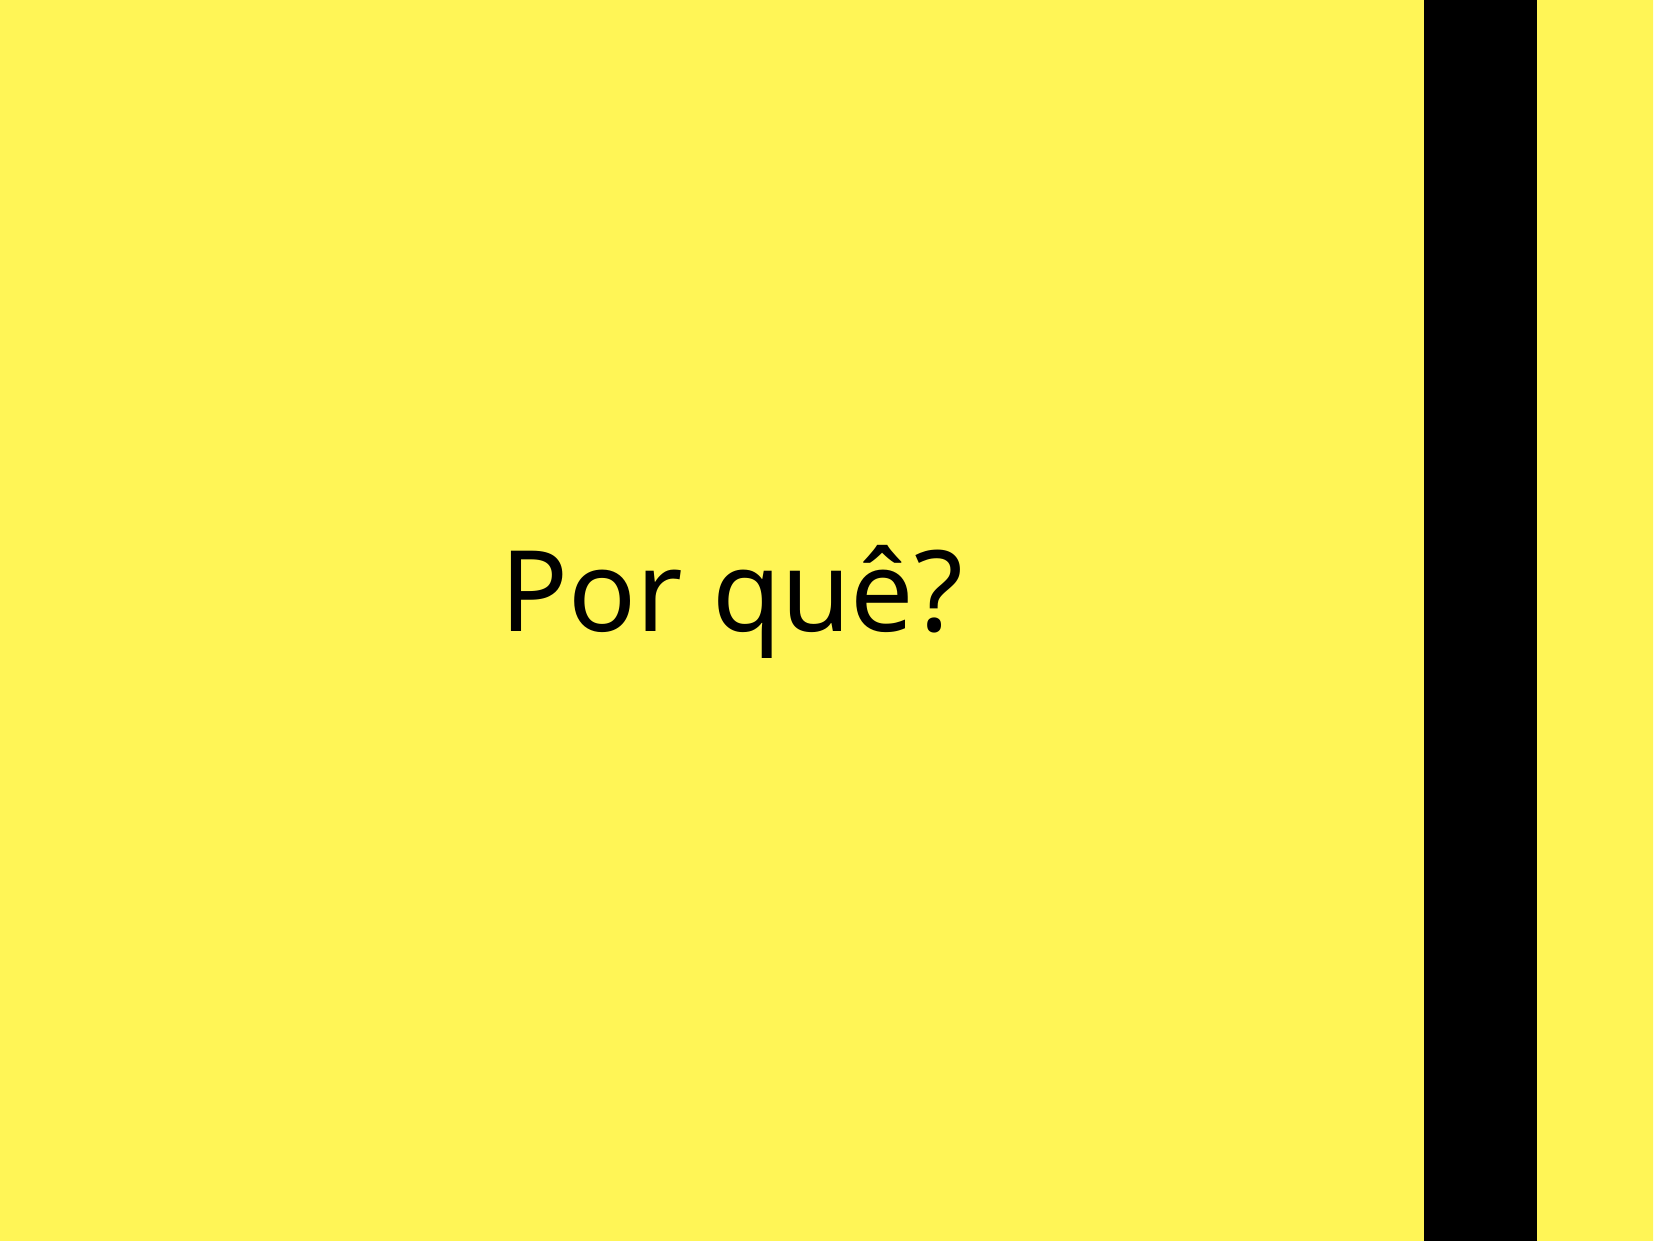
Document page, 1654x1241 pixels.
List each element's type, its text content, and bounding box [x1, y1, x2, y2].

subtitle Por quê? [76, 178, 1388, 997]
picture [0, 0, 1424, 1241]
picture [1537, 0, 1654, 1241]
